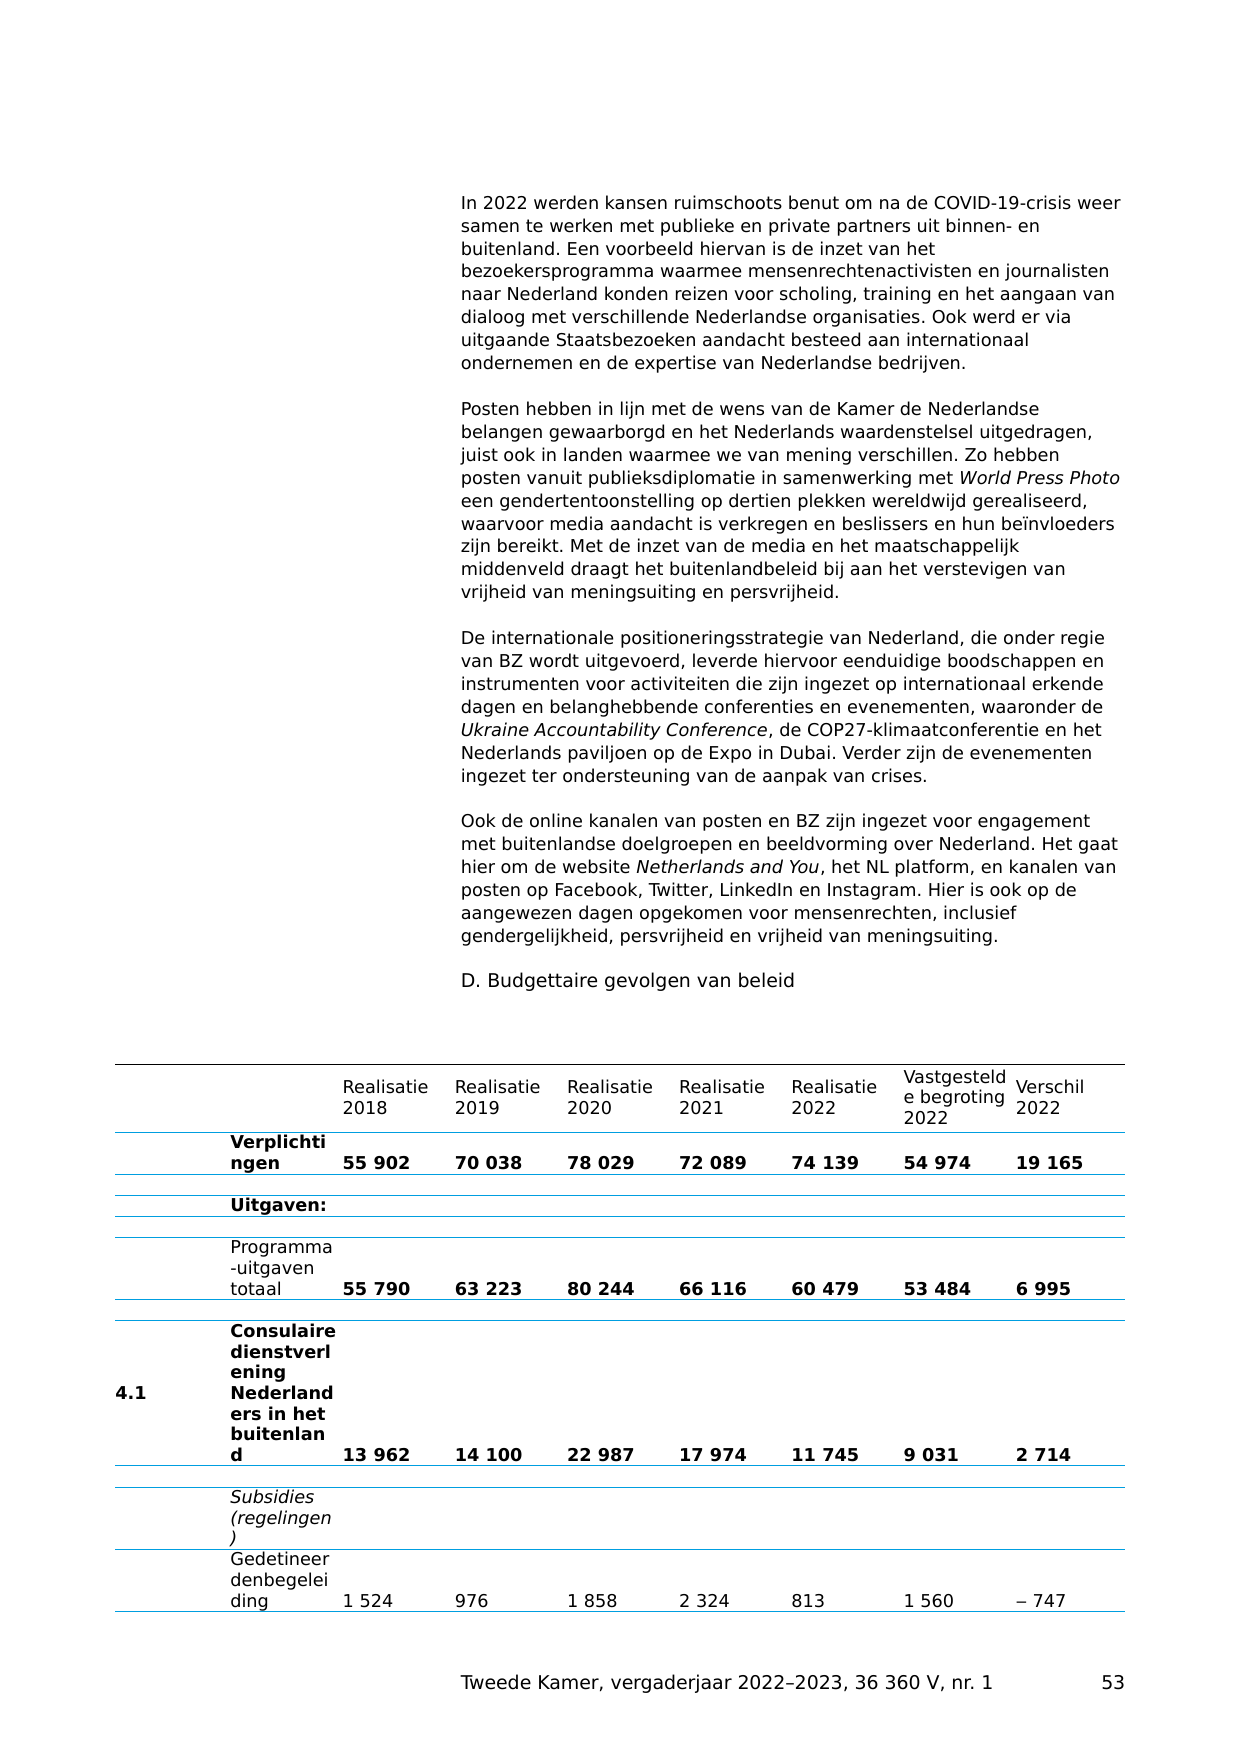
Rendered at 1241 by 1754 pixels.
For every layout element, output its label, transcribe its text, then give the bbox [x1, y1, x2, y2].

table_cell 2 714 [1013, 1321, 1125, 1465]
table_cell [115, 1488, 227, 1549]
table_cell [115, 1217, 227, 1237]
table_cell [340, 1217, 452, 1237]
table_cell [788, 1217, 900, 1237]
table_cell [564, 1300, 676, 1320]
table_cell 13 962 [340, 1321, 452, 1465]
table_cell [788, 1175, 900, 1194]
table_cell [452, 1175, 564, 1194]
table_cell [115, 1300, 227, 1320]
table_cell [564, 1196, 676, 1216]
table_header Tabel 10 Budgettaire gevolgen van beleidsartikel 4 Consulaire dienstverlening en uitdragen Nederlandse waarden (bedragen x € 1.000) [115, 1016, 1125, 1063]
table_cell [452, 1466, 564, 1486]
table_cell [115, 1133, 227, 1173]
table_cell 1 524 [340, 1550, 452, 1611]
table_cell Consulaire dienstverlening Nederlanders in het buitenland [227, 1321, 339, 1465]
table_cell [788, 1488, 900, 1549]
text Posten hebben in lijn met de wens van de Kamer de Nederlandse belangen gewaarborgd en het Nederlands waardenstelsel uitgedragen, juist ook in landen waarmee we van mening verschillen. Zo hebben posten vanuit publieksdiplomatie in samenwerking met World Press Photo een gendertentoonstelling op dertien plekken wereldwijd gerealiseerd, waarvoor media aandacht is verkregen en beslissers en hun beïnvloeders zijn bereikt. Met de inzet van de media en het maatschappelijk middenveld draagt het buitenlandbeleid bij aan het verstevigen van vrijheid van meningsuiting en persvrijheid. [461, 397, 1125, 603]
table_cell [340, 1175, 452, 1194]
table_cell [115, 1196, 227, 1216]
table_cell [452, 1488, 564, 1549]
table_cell 4.1 [115, 1321, 227, 1465]
table_cell [452, 1300, 564, 1320]
table_cell 14 100 [452, 1321, 564, 1465]
table_cell 22 987 [564, 1321, 676, 1465]
table_cell [900, 1196, 1013, 1216]
table_cell [788, 1466, 900, 1486]
table_cell Realisatie 2019 [452, 1065, 564, 1132]
table_cell [227, 1300, 339, 1320]
table_cell [115, 1466, 227, 1486]
table_cell Realisatie 2020 [564, 1065, 676, 1132]
table_cell 80 244 [564, 1238, 676, 1299]
table_cell [227, 1065, 339, 1132]
table_cell Uitgaven: [227, 1196, 339, 1216]
table_cell [676, 1217, 788, 1237]
table_cell [1013, 1300, 1125, 1320]
table_cell [340, 1488, 452, 1549]
table_cell [1013, 1488, 1125, 1549]
table_cell [676, 1175, 788, 1194]
table_cell Realisatie 2022 [788, 1065, 900, 1132]
table_cell [676, 1466, 788, 1486]
table_cell ‒ 747 [1013, 1550, 1125, 1611]
table_cell 66 116 [676, 1238, 788, 1299]
table_cell [676, 1196, 788, 1216]
table_cell 19 165 [1013, 1133, 1125, 1173]
table_cell 2 324 [676, 1550, 788, 1611]
table_cell [564, 1175, 676, 1194]
title D. Budgettaire gevolgen van beleid [461, 970, 1125, 992]
table_cell 9 031 [900, 1321, 1013, 1465]
table_cell 74 139 [788, 1133, 900, 1173]
table_cell [900, 1217, 1013, 1237]
table_cell [452, 1217, 564, 1237]
table_cell [227, 1217, 339, 1237]
table_cell [1013, 1217, 1125, 1237]
table_cell [676, 1300, 788, 1320]
table_cell 53 484 [900, 1238, 1013, 1299]
table_cell Realisatie 2018 [340, 1065, 452, 1132]
table_cell 54 974 [900, 1133, 1013, 1173]
table_cell [115, 1175, 227, 1194]
table_cell 976 [452, 1550, 564, 1611]
table_cell 55 902 [340, 1133, 452, 1173]
table_cell 1 858 [564, 1550, 676, 1611]
table_cell [340, 1466, 452, 1486]
table_cell [227, 1466, 339, 1486]
table_cell 17 974 [676, 1321, 788, 1465]
table_cell [340, 1196, 452, 1216]
table_cell Subsidies (regelingen) [227, 1488, 339, 1549]
table_cell 1 560 [900, 1550, 1013, 1611]
table_cell Verplichtingen [227, 1133, 339, 1173]
table_cell [676, 1488, 788, 1549]
text Ook de online kanalen van posten en BZ zijn ingezet voor engagement met buitenlandse doelgroepen en beeldvorming over Nederland. Het gaat hier om de website Netherlands and You, het NL platform, en kanalen van posten op Facebook, Twitter, LinkedIn en Instagram. Hier is ook op de aangewezen dagen opgekomen voor mensenrechten, inclusief gendergelijkheid, persvrijheid en vrijheid van meningsuiting. [461, 809, 1125, 947]
text In 2022 werden kansen ruimschoots benut om na de COVID-19-crisis weer samen te werken met publieke en private partners uit binnen- en buitenland. Een voorbeeld hiervan is de inzet van het bezoekersprogramma waarmee mensenrechtenactivisten en journalisten naar Nederland konden reizen voor scholing, training en het aangaan van dialoog met verschillende Nederlandse organisaties. Ook werd er via uitgaande Staatsbezoeken aandacht besteed aan internationaal ondernemen en de expertise van Nederlandse bedrijven. [461, 191, 1125, 374]
table_cell 60 479 [788, 1238, 900, 1299]
table_cell 63 223 [452, 1238, 564, 1299]
table_cell Verschil 2022 [1013, 1065, 1125, 1132]
table_cell 72 089 [676, 1133, 788, 1173]
text De internationale positioneringsstrategie van Nederland, die onder regie van BZ wordt uitgevoerd, leverde hiervoor eenduidige boodschappen en instrumenten voor activiteiten die zijn ingezet op internationaal erkende dagen en belanghebbende conferenties en evenementen, waaronder de Ukraine Accountability Conference, de COP27-klimaatconferentie en het Nederlands paviljoen op de Expo in Dubai. Verder zijn de evenementen ingezet ter ondersteuning van de aanpak van crises. [461, 626, 1125, 787]
table_cell 11 745 [788, 1321, 900, 1465]
table_cell 813 [788, 1550, 900, 1611]
table_cell [564, 1217, 676, 1237]
table_cell [1013, 1466, 1125, 1486]
table_cell [900, 1466, 1013, 1486]
table_cell [1013, 1175, 1125, 1194]
table_cell [900, 1488, 1013, 1549]
table_cell 55 790 [340, 1238, 452, 1299]
table_cell Gedetineerdenbegeleiding [227, 1550, 339, 1611]
table_cell [900, 1300, 1013, 1320]
table_cell 70 038 [452, 1133, 564, 1173]
table_cell 6 995 [1013, 1238, 1125, 1299]
table_cell [564, 1466, 676, 1486]
table_cell [115, 1550, 227, 1611]
table_cell 78 029 [564, 1133, 676, 1173]
table_cell [564, 1488, 676, 1549]
table_cell Programma-uitgaven totaal [227, 1238, 339, 1299]
table_cell [115, 1065, 227, 1132]
table_cell [115, 1238, 227, 1299]
table_cell [340, 1300, 452, 1320]
table_cell [900, 1175, 1013, 1194]
table_cell Vastgestelde begroting 2022 [900, 1065, 1013, 1132]
table_cell [788, 1300, 900, 1320]
table_cell [227, 1175, 339, 1194]
table_cell Realisatie 2021 [676, 1065, 788, 1132]
table_cell [788, 1196, 900, 1216]
table_cell [452, 1196, 564, 1216]
table_cell [1013, 1196, 1125, 1216]
